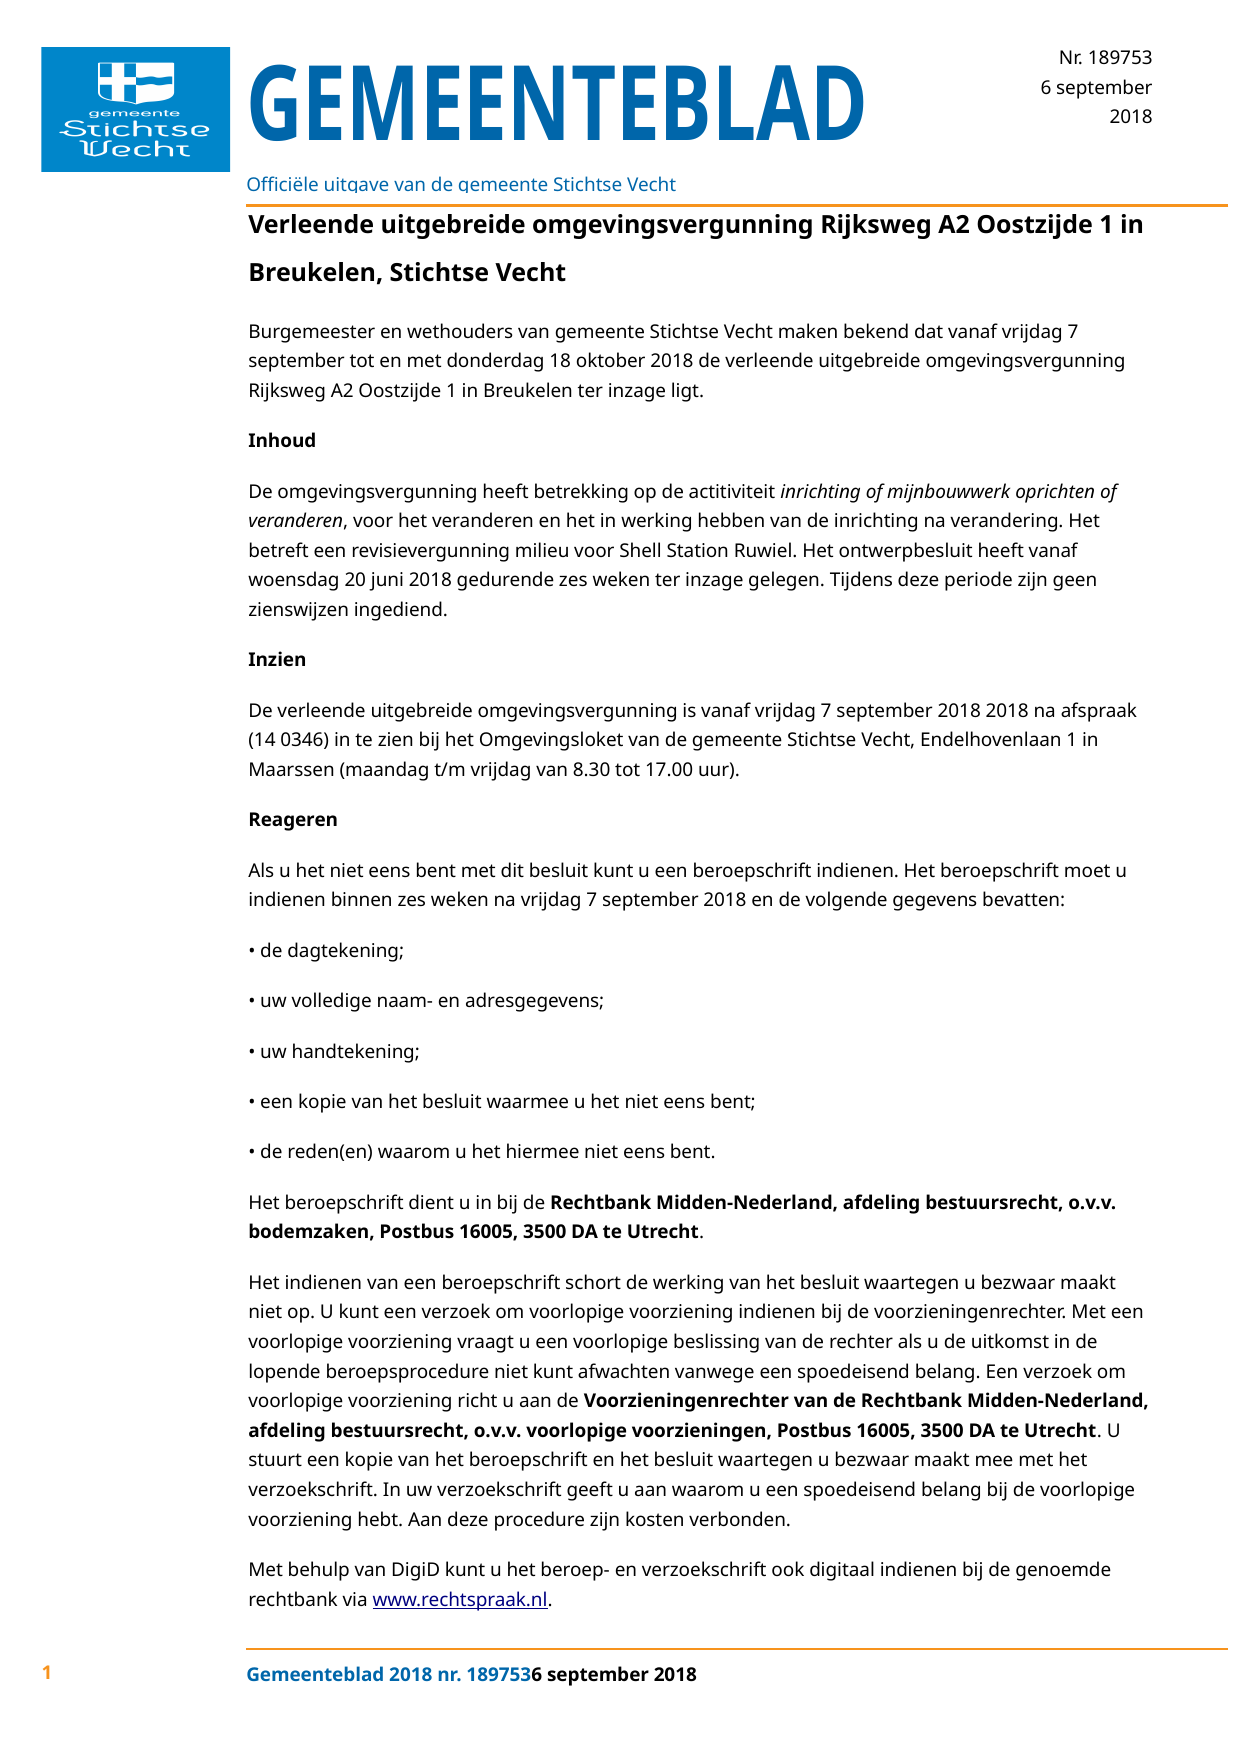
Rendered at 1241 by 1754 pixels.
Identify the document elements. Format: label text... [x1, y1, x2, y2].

text Verleende uitgebreide omgevingsvergunning Rijksweg A2 Oostzijde 1 in Breukelen, Stichtse Vecht [248, 207, 1152, 288]
text Met behulp van DigiD kunt u het beroep- en verzoekschrift ook digitaal indienen bij de genoemde rechtbank via www.rechtspraak.nl. [248, 1556, 1152, 1612]
picture [137, 63, 174, 103]
text • een kopie van het besluit waarmee u het niet eens bent; [248, 1088, 1152, 1114]
text De omgevingsvergunning heeft betrekking op de actitiviteit inrichting of mijnbouwwerk oprichten of veranderen, voor het veranderen en het in werking hebben van de inrichting na verandering. Het betreft een revisievergunning milieu voor Shell Station Ruwiel. Het ontwerpbesluit heeft vanaf woensdag 20 juni 2018 gedurende zes weken ter inzage gelegen. Tijdens deze periode zijn geen zienswijzen ingediend. [248, 478, 1152, 622]
picture [99, 63, 135, 101]
text • uw handtekening; [248, 1038, 1152, 1064]
text Reageren [248, 807, 1152, 832]
text Als u het niet eens bent met dit besluit kunt u een beroepschrift indienen. Het beroepschrift moet u indienen binnen zes weken na vrijdag 7 september 2018 en de volgende gegevens bevatten: [248, 857, 1152, 912]
text • de reden(en) waarom u het hiermee niet eens bent. [248, 1139, 1152, 1164]
text • de dagtekening; [248, 937, 1152, 963]
text Inzien [248, 647, 1152, 672]
text Het indienen van een beroepschrift schort de werking van het besluit waartegen u bezwaar maakt niet op. U kunt een verzoek om voorlopige voorziening indienen bij de voorzieningenrechter. Met een voorlopige voorziening vraagt u een voorlopige beslissing van de rechter als u de uitkomst in de lopende beroepsprocedure niet kunt afwachten vanwege een spoedeisend belang. Een verzoek om voorlopige voorziening richt u aan de Voorzieningenrechter van de Rechtbank Midden-Nederland, afdeling bestuursrecht, o.v.v. voorlopige voorzieningen, Postbus 16005, 3500 DA te Utrecht. U stuurt een kopie van het beroepschrift en het besluit waartegen u bezwaar maakt mee met het verzoekschrift. In uw verzoekschrift geeft u aan waarom u een spoedeisend belang bij de voorlopige voorziening hebt. Aan deze procedure zijn kosten verbonden. [248, 1269, 1152, 1532]
text De verleende uitgebreide omgevingsvergunning is vanaf vrijdag 7 september 2018 2018 na afspraak (14 0346) in te zien bij het Omgevingsloket van de gemeente Stichtse Vecht, Endelhovenlaan 1 in Maarssen (maandag t/m vrijdag van 8.30 tot 17.00 uur). [248, 697, 1152, 782]
text Het beroepschrift dient u in bij de Rechtbank Midden-Nederland, afdeling bestuursrecht, o.v.v. bodemzaken, Postbus 16005, 3500 DA te Utrecht. [248, 1189, 1152, 1244]
text Burgemeester en wethouders van gemeente Stichtse Vecht maken bekend dat vanaf vrijdag 7 september tot en met donderdag 18 oktober 2018 de verleende uitgebreide omgevingsvergunning Rijksweg A2 Oostzijde 1 in Breukelen ter inzage ligt. [248, 318, 1152, 403]
text Inhoud [248, 427, 1152, 453]
text • uw volledige naam- en adresgegevens; [248, 987, 1152, 1013]
